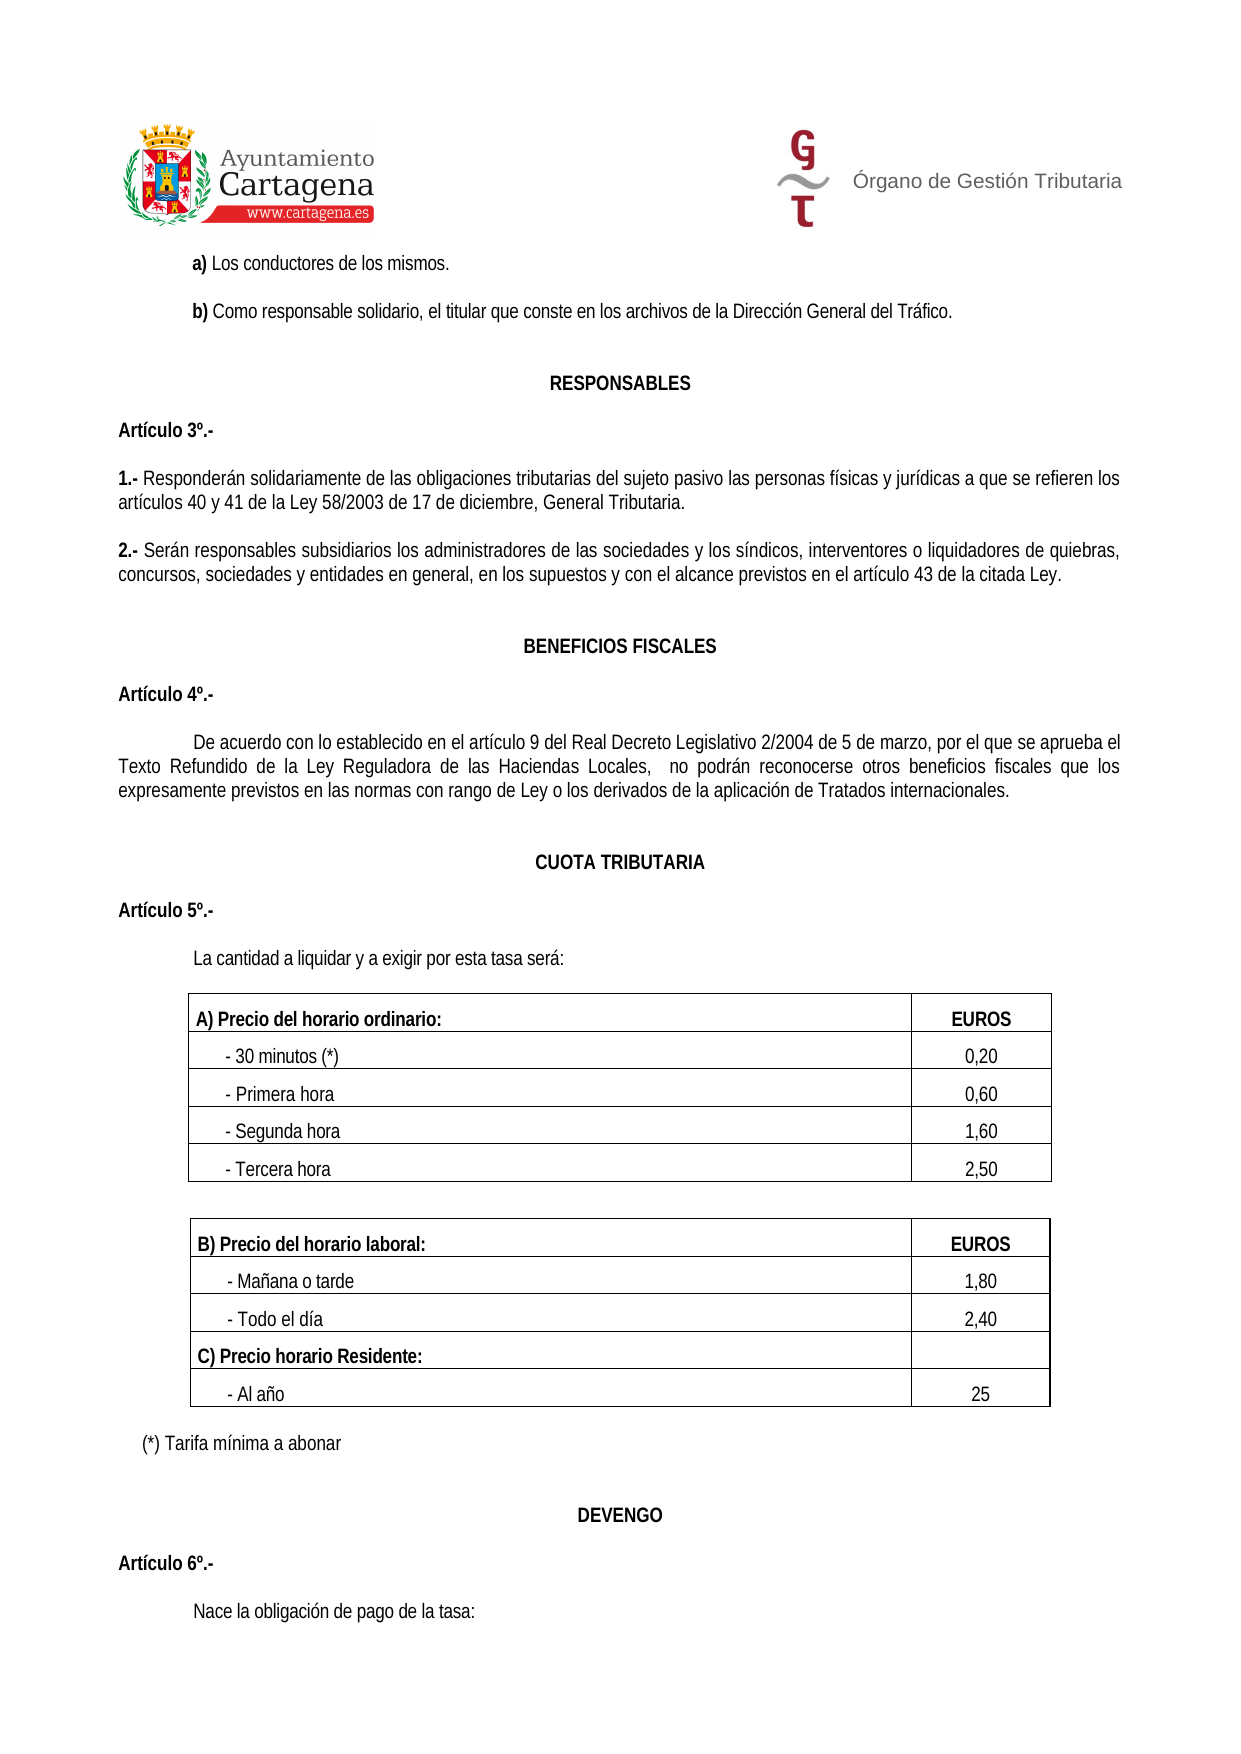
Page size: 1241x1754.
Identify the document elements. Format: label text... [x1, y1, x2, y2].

table_cell - Al año [191, 1369, 911, 1406]
table_cell - Mañana o tarde [191, 1257, 911, 1293]
table_cell 2,40 [912, 1294, 1049, 1331]
table_cell 25 [912, 1369, 1049, 1406]
subtitle DEVENGO [118, 1503, 1122, 1527]
picture [117, 119, 379, 236]
table_cell - Tercera hora [189, 1144, 911, 1181]
text Artículo 3º.- [118, 418, 1122, 442]
subtitle CUOTA TRIBUTARIA [118, 849, 1122, 873]
table_cell 0,60 [912, 1069, 1051, 1106]
table_cell - Todo el día [191, 1294, 911, 1331]
text Nace la obligación de pago de la tasa: [118, 1598, 1122, 1622]
table_cell 1,60 [912, 1107, 1051, 1143]
table_cell - Segunda hora [189, 1107, 911, 1143]
text 1.- Responderán solidariamente de las obligaciones tributarias del sujeto pasivo las personas físicas y jurídicas a que se refieren los artículos 40 y 41 de la Ley 58/2003 de 17 de diciembre, General Tributaria. [118, 466, 1122, 514]
text Artículo 5º.- [118, 897, 1122, 921]
subtitle RESPONSABLES [118, 370, 1122, 394]
subtitle BENEFICIOS FISCALES [118, 634, 1122, 658]
text Artículo 4º.- [118, 682, 1122, 706]
text a) Los conductores de los mismos. [192, 251, 1122, 274]
table_header EUROS [912, 1219, 1049, 1256]
table_cell C) Precio horario Residente: [191, 1332, 911, 1368]
text La cantidad a liquidar y a exigir por esta tasa será: [118, 945, 1122, 969]
table_header EUROS [912, 994, 1051, 1031]
table_cell 2,50 [912, 1144, 1051, 1181]
text b) Como responsable solidario, el titular que conste en los archivos de la Dirección General del Tráfico. [192, 298, 1122, 322]
text (*) Tarifa mínima a abonar [118, 1431, 1122, 1455]
text De acuerdo con lo establecido en el artículo 9 del Real Decreto Legislativo 2/2004 de 5 de marzo, por el que se aprueba el Texto Refundido de la Ley Reguladora de las Haciendas Locales, no podrán reconocerse otros beneficios fiscales que los expresamente previstos en las normas con rango de Ley o los derivados de la aplicación de Tratados internacionales. [118, 730, 1122, 802]
text 2.- Serán responsables subsidiarios los administradores de las sociedades y los síndicos, interventores o liquidadores de quiebras, concursos, sociedades y entidades en general, en los supuestos y con el alcance previstos en el artículo 43 de la citada Ley. [118, 538, 1122, 586]
table_header A) Precio del horario ordinario: [189, 994, 911, 1031]
text Artículo 6º.- [118, 1551, 1122, 1574]
table_header B) Precio del horario laboral: [191, 1219, 911, 1256]
table_cell 1,80 [912, 1257, 1049, 1293]
table_cell - 30 minutos (*) [189, 1032, 911, 1068]
table_cell [912, 1332, 1049, 1368]
table_cell 0,20 [912, 1032, 1051, 1068]
table_cell - Primera hora [189, 1069, 911, 1106]
